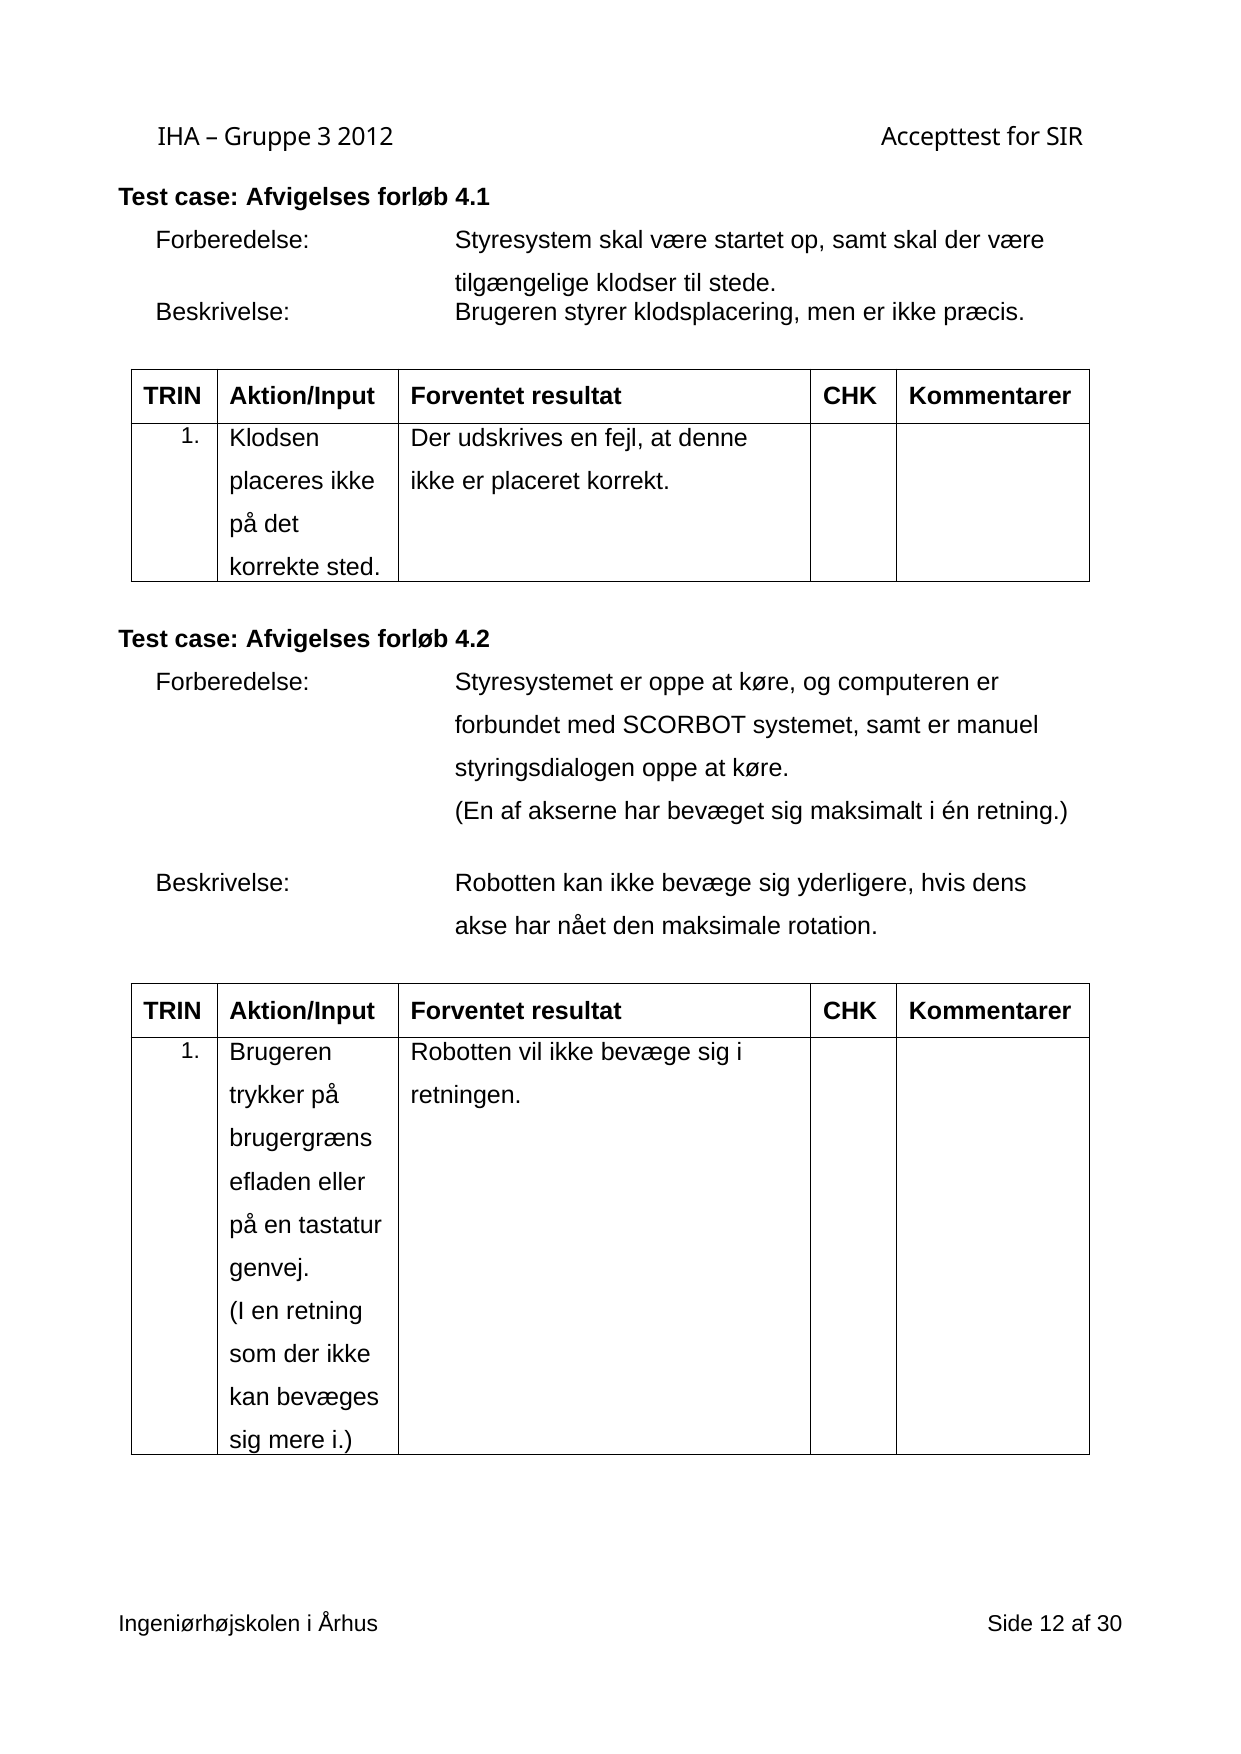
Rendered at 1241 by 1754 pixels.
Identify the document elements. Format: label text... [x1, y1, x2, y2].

table_header Forventet resultat [399, 370, 810, 422]
table_cell Klodsen placeres ikke på det korrekte sted. [218, 424, 398, 581]
table_header TRIN [132, 370, 217, 422]
table_header CHK [811, 370, 896, 422]
table_cell [811, 424, 896, 581]
table_cell [132, 424, 217, 581]
table_header CHK [811, 984, 896, 1037]
table_cell Brugeren trykker på brugergrænsefladen eller på en tastatur genvej. (I en retning som der ikke kan bevæges sig mere i.) [218, 1038, 398, 1454]
table_header Kommentarer [897, 984, 1089, 1037]
table_header Aktion/Input [218, 984, 398, 1037]
table_cell Brugeren styrer klodsplacering, men er ikke præcis. [443, 297, 1089, 325]
table_cell Beskrivelse: [144, 868, 443, 940]
table_cell [811, 1038, 896, 1454]
text Test case: Afvigelses forløb 4.1 [118, 182, 1122, 210]
table_header Kommentarer [897, 370, 1089, 422]
table_cell [897, 1038, 1089, 1454]
table_header Forberedelse: [144, 225, 443, 297]
table_header Styresystemet er oppe at køre, og computeren er forbundet med SCORBOT systemet, samt er manuel styringsdialogen oppe at køre. (En af akserne har bevæget sig maksimalt i én retning.) [443, 667, 1089, 868]
table_header Styresystem skal være startet op, samt skal der være tilgængelige klodser til stede. [443, 225, 1089, 297]
table_cell Robotten kan ikke bevæge sig yderligere, hvis dens akse har nået den maksimale rotation. [443, 868, 1089, 940]
text Test case: Afvigelses forløb 4.2 [118, 624, 1122, 653]
table_cell Der udskrives en fejl, at denne ikke er placeret korrekt. [399, 424, 810, 581]
table_cell Robotten vil ikke bevæge sig i retningen. [399, 1038, 810, 1454]
table_header Aktion/Input [218, 370, 398, 422]
table_header TRIN [132, 984, 217, 1037]
table_header Forberedelse: [144, 667, 443, 868]
table_cell Beskrivelse: [144, 297, 443, 325]
table_cell [897, 424, 1089, 581]
table_cell [132, 1038, 217, 1454]
table_header Forventet resultat [399, 984, 810, 1037]
